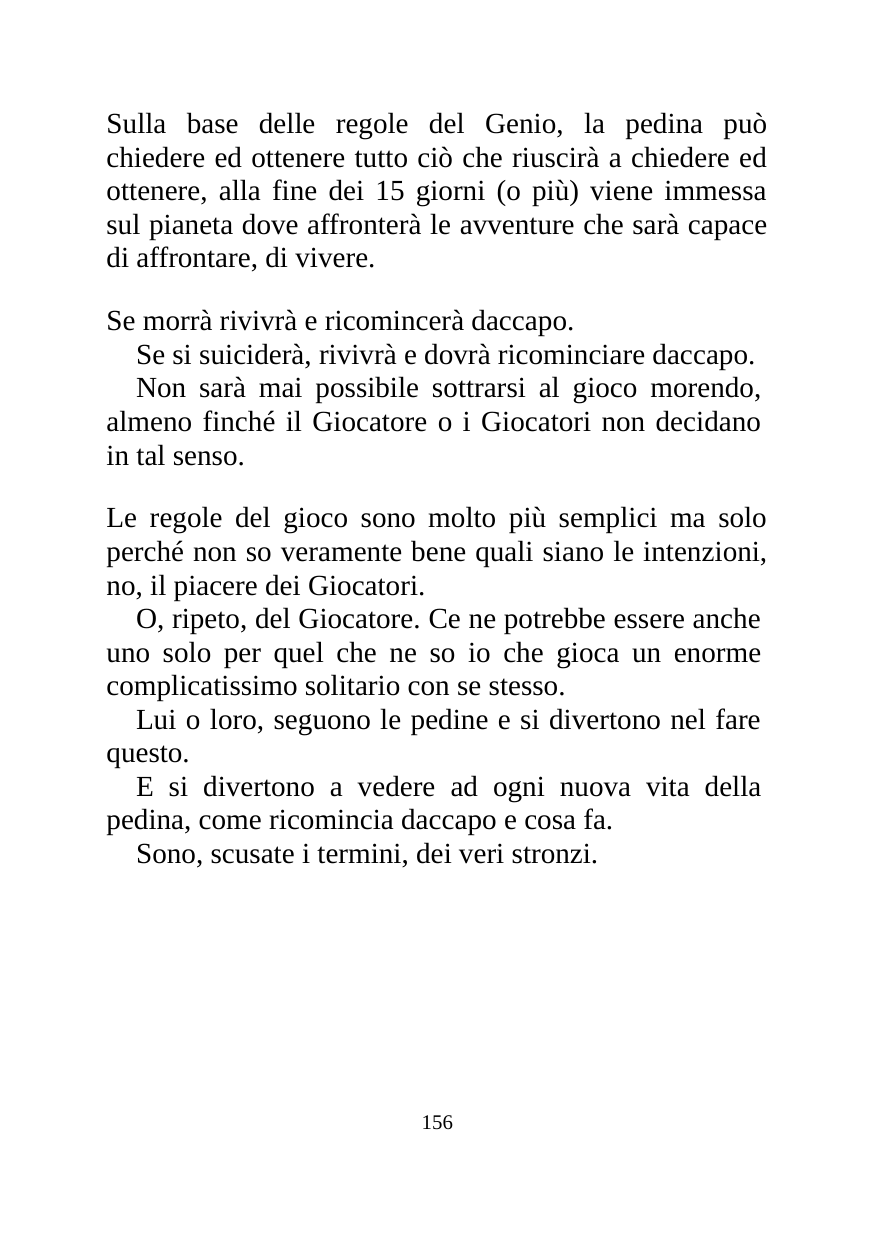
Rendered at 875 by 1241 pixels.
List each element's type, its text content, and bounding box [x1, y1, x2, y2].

text Se si suiciderà, rivivrà e dovrà ricominciare daccapo. [106, 337, 762, 371]
text Sono, scusate i termini, dei veri stronzi. [106, 836, 762, 869]
text Non sarà mai possibile sottrarsi al gioco morendo, almeno finché il Giocatore o i Giocatori non decidano in tal senso. [106, 371, 762, 471]
text E si divertono a vedere ad ogni nuova vita della pedina, come ricomincia daccapo e cosa fa. [106, 769, 762, 836]
text Le regole del gioco sono molto più semplici ma solo perché non so veramente bene quali siano le intenzioni, no, il piacere dei Giocatori. [106, 501, 768, 601]
text Se morrà rivivrà e ricomincerà daccapo. [106, 303, 768, 337]
text O, ripeto, del Giocatore. Ce ne potrebbe essere anche uno solo per quel che ne so io che gioca un enorme complicatissimo solitario con se stesso. [106, 601, 762, 702]
text Lui o loro, seguono le pedine e si divertono nel fare questo. [106, 702, 762, 769]
text Sulla base delle regole del Genio, la pedina può chiedere ed ottenere tutto ciò che riuscirà a chiedere ed ottenere, alla fine dei 15 giorni (o più) viene immessa sul pianeta dove affronterà le avventure che sarà capace di affrontare, di vivere. [106, 106, 768, 274]
